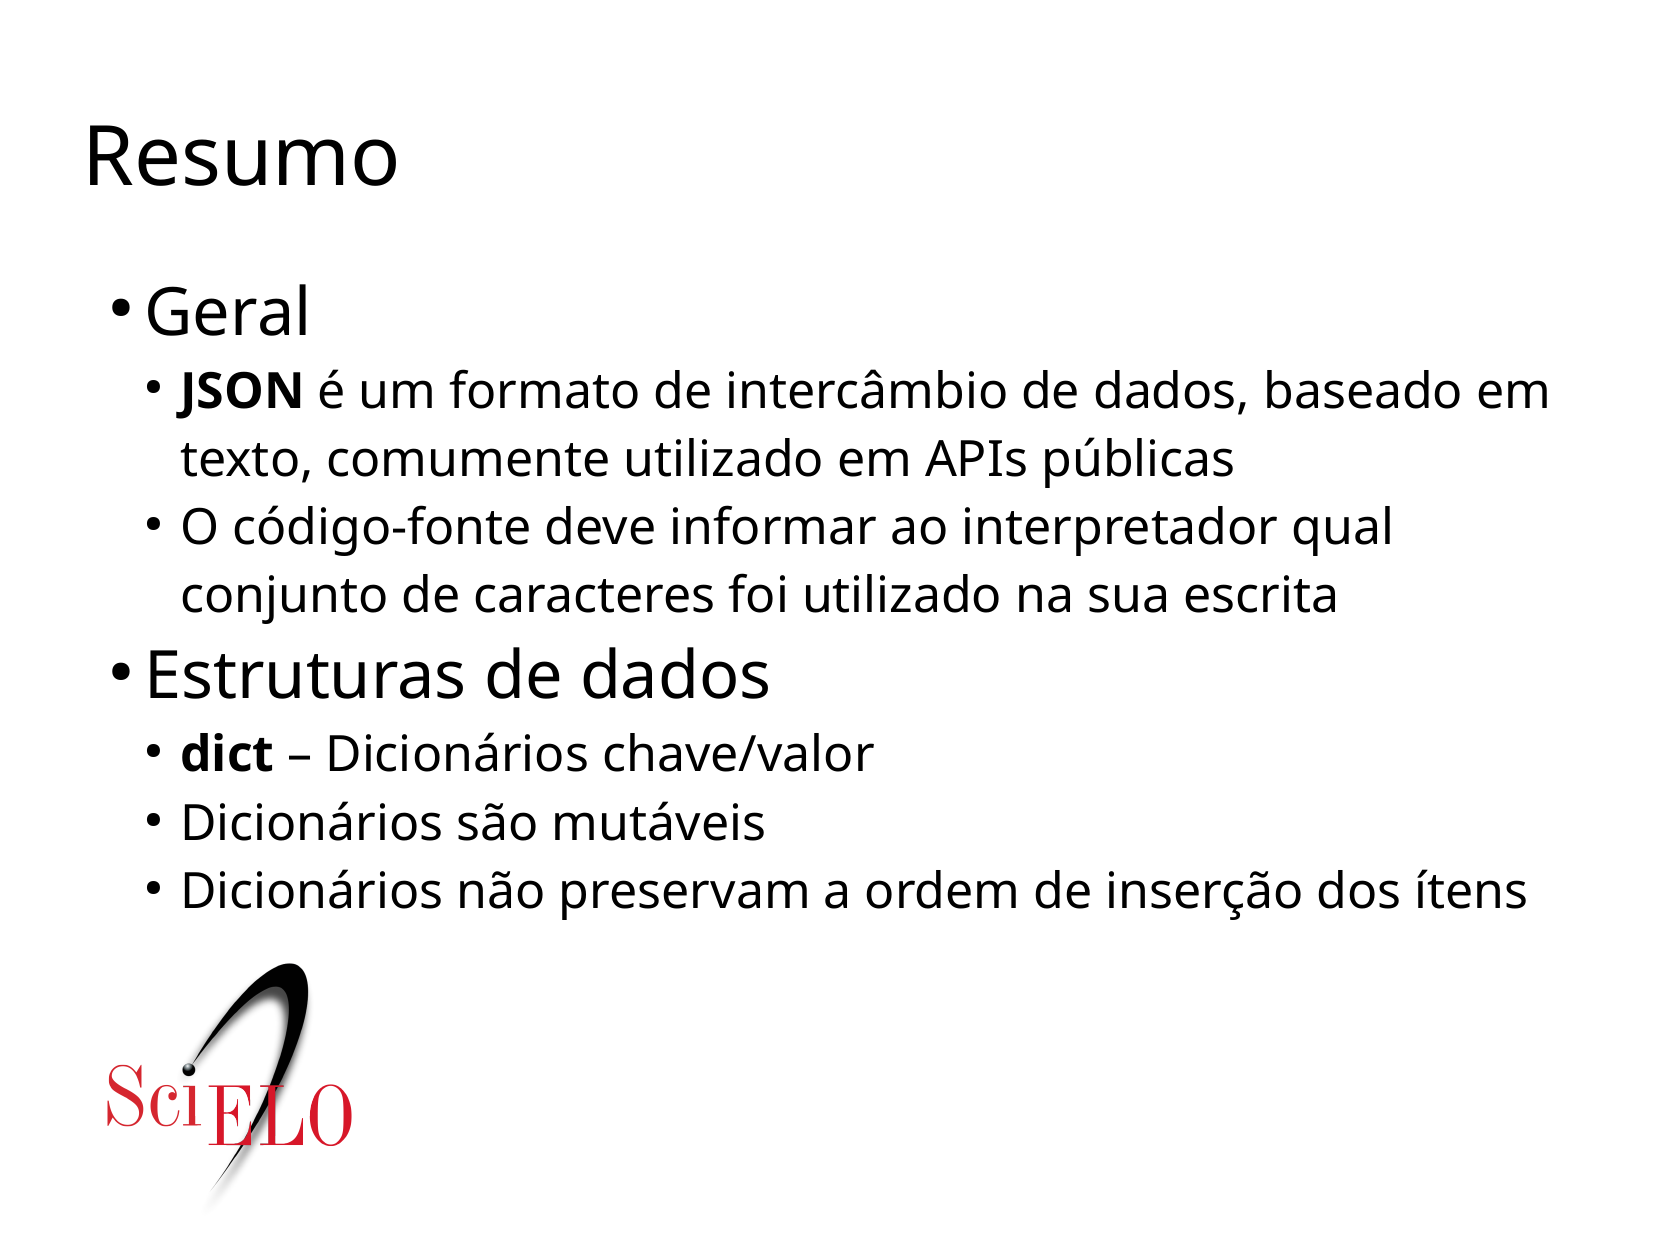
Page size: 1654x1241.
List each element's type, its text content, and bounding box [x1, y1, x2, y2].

title Resumo [82, 49, 1571, 257]
text_box Geral JSON é um formato de intercâmbio de dados, baseado em texto, comumente utilizado em APIs públicas O código-fonte deve informar ao interpretador qual conjunto de caracteres foi utilizado na sua escrita Estruturas de dados dict – Dicionários chave/valor Dicionários são mutáveis Dicionários não preservam a ordem de inserção dos ítens [94, 256, 1571, 931]
picture [81, 944, 367, 1231]
